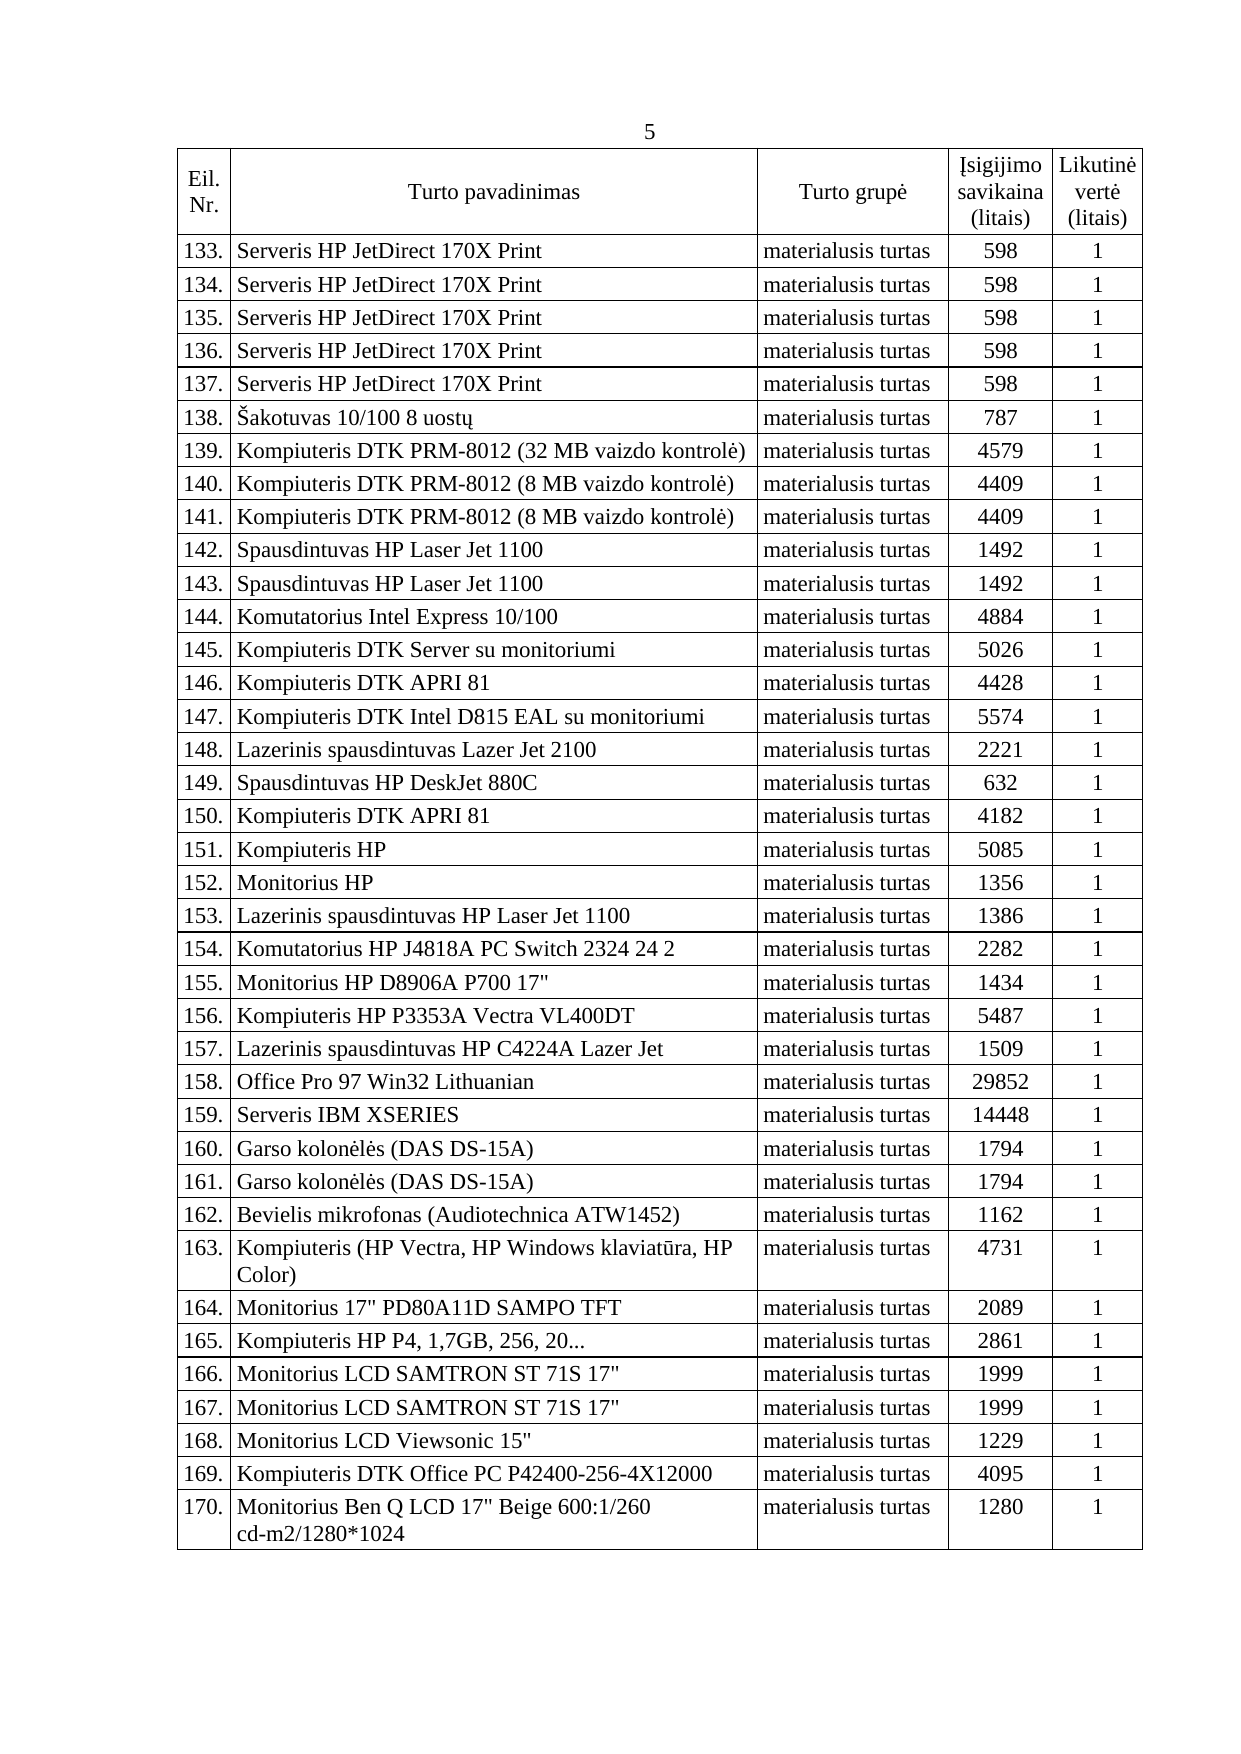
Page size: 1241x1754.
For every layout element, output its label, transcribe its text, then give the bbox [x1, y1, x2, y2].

table_cell 140. [178, 467, 230, 499]
table_cell materialusis turtas [758, 1198, 948, 1230]
table_cell 149. [178, 766, 230, 798]
table_cell Lazerinis spausdintuvas HP C4224A Lazer Jet [231, 1032, 757, 1064]
table_cell 147. [178, 700, 230, 732]
table_cell Monitorius LCD Viewsonic 15" [231, 1424, 757, 1456]
table_cell materialusis turtas [758, 467, 948, 499]
table_cell 155. [178, 966, 230, 998]
table_cell 5085 [949, 833, 1052, 865]
table_cell 1434 [949, 966, 1052, 998]
table_cell 1 [1053, 500, 1142, 533]
table_cell 158. [178, 1065, 230, 1097]
table_cell materialusis turtas [758, 1132, 948, 1164]
table_cell 5026 [949, 633, 1052, 666]
table_cell materialusis turtas [758, 833, 948, 865]
table_cell 154. [178, 933, 230, 964]
table_cell 14448 [949, 1099, 1052, 1131]
table_cell Monitorius HP [231, 866, 757, 898]
table_cell Garso kolonėlės (DAS DS-15A) [231, 1165, 757, 1197]
table_cell 2861 [949, 1324, 1052, 1356]
table_cell 1 [1053, 1324, 1142, 1356]
table_cell Kompiuteris HP P4, 1,7GB, 256, 20... [231, 1324, 757, 1356]
table_header Turto pavadinimas [231, 149, 757, 233]
table_cell 146. [178, 667, 230, 699]
table_cell 1794 [949, 1132, 1052, 1164]
table_cell 161. [178, 1165, 230, 1197]
table_cell materialusis turtas [758, 500, 948, 533]
table_cell materialusis turtas [758, 1291, 948, 1323]
table_cell 1 [1053, 800, 1142, 832]
table_cell materialusis turtas [758, 235, 948, 267]
table_cell 168. [178, 1424, 230, 1456]
table_cell Serveris HP JetDirect 170X Print [231, 334, 757, 366]
table_cell materialusis turtas [758, 268, 948, 300]
table_cell 153. [178, 899, 230, 931]
table_cell materialusis turtas [758, 1324, 948, 1356]
table_cell materialusis turtas [758, 1457, 948, 1489]
table_cell 144. [178, 600, 230, 632]
table_cell Kompiuteris DTK APRI 81 [231, 667, 757, 699]
table_cell 1 [1053, 334, 1142, 366]
table_cell materialusis turtas [758, 733, 948, 765]
table_cell 598 [949, 268, 1052, 300]
table_cell materialusis turtas [758, 1358, 948, 1390]
table_cell Serveris HP JetDirect 170X Print [231, 368, 757, 400]
table_cell 164. [178, 1291, 230, 1323]
table_cell Bevielis mikrofonas (Audiotechnica ATW1452) [231, 1198, 757, 1230]
table_cell Kompiuteris HP P3353A Vectra VL400DT [231, 999, 757, 1031]
table_cell 1 [1053, 1099, 1142, 1131]
table_cell 1 [1053, 567, 1142, 599]
table_cell 5574 [949, 700, 1052, 732]
table_header Eil. Nr. [178, 149, 230, 233]
table_cell 1 [1053, 999, 1142, 1031]
table_cell Komutatorius HP J4818A PC Switch 2324 24 2 [231, 933, 757, 964]
table_cell 598 [949, 334, 1052, 366]
table_cell 1 [1053, 766, 1142, 798]
table_cell 4428 [949, 667, 1052, 699]
table_cell 152. [178, 866, 230, 898]
table_cell 134. [178, 268, 230, 300]
table_cell materialusis turtas [758, 1231, 948, 1290]
table_cell 148. [178, 733, 230, 765]
table_cell 1 [1053, 1490, 1142, 1549]
table_cell 4409 [949, 467, 1052, 499]
table_cell Office Pro 97 Win32 Lithuanian [231, 1065, 757, 1097]
table_cell materialusis turtas [758, 1099, 948, 1131]
table_cell 1492 [949, 534, 1052, 566]
table_cell 1 [1053, 667, 1142, 699]
table_cell 1999 [949, 1358, 1052, 1390]
table_cell 138. [178, 401, 230, 433]
table_cell 1 [1053, 368, 1142, 400]
table_cell Serveris HP JetDirect 170X Print [231, 235, 757, 267]
table_cell materialusis turtas [758, 434, 948, 466]
table_cell 4731 [949, 1231, 1052, 1290]
table_cell Kompiuteris DTK PRM-8012 (32 MB vaizdo kontrolė) [231, 434, 757, 466]
table_cell 1 [1053, 401, 1142, 433]
table_cell Serveris IBM XSERIES [231, 1099, 757, 1131]
table_cell 141. [178, 500, 230, 533]
table_cell materialusis turtas [758, 401, 948, 433]
table_cell Serveris HP JetDirect 170X Print [231, 301, 757, 333]
table_cell materialusis turtas [758, 700, 948, 732]
table_cell materialusis turtas [758, 534, 948, 566]
table_cell 169. [178, 1457, 230, 1489]
table_cell 137. [178, 368, 230, 400]
table_cell 4579 [949, 434, 1052, 466]
table_cell Kompiuteris HP [231, 833, 757, 865]
table_cell materialusis turtas [758, 334, 948, 366]
table_cell materialusis turtas [758, 1165, 948, 1197]
table_cell 1280 [949, 1490, 1052, 1549]
table_cell 787 [949, 401, 1052, 433]
table_cell 1 [1053, 700, 1142, 732]
table_cell 166. [178, 1358, 230, 1390]
table_cell 598 [949, 368, 1052, 400]
table_cell Kompiuteris (HP Vectra, HP Windows klaviatūra, HP Color) [231, 1231, 757, 1290]
table_cell Lazerinis spausdintuvas Lazer Jet 2100 [231, 733, 757, 765]
table_cell materialusis turtas [758, 899, 948, 931]
table_cell 1162 [949, 1198, 1052, 1230]
table_cell Spausdintuvas HP Laser Jet 1100 [231, 534, 757, 566]
table_cell 4182 [949, 800, 1052, 832]
table_cell 142. [178, 534, 230, 566]
table_cell 1794 [949, 1165, 1052, 1197]
table_cell materialusis turtas [758, 866, 948, 898]
table_cell materialusis turtas [758, 368, 948, 400]
table_cell 157. [178, 1032, 230, 1064]
table_cell Monitorius 17" PD80A11D SAMPO TFT [231, 1291, 757, 1323]
table_cell materialusis turtas [758, 1424, 948, 1456]
table_cell 1 [1053, 534, 1142, 566]
table_cell 1 [1053, 1198, 1142, 1230]
table_cell 1 [1053, 866, 1142, 898]
table_cell 1 [1053, 1424, 1142, 1456]
table_cell 150. [178, 800, 230, 832]
table_cell Kompiuteris DTK Intel D815 EAL su monitoriumi [231, 700, 757, 732]
table_cell Spausdintuvas HP Laser Jet 1100 [231, 567, 757, 599]
table_cell materialusis turtas [758, 1032, 948, 1064]
table_cell 1509 [949, 1032, 1052, 1064]
table_cell 2221 [949, 733, 1052, 765]
table_cell 1 [1053, 833, 1142, 865]
table_cell 1 [1053, 633, 1142, 666]
table_cell materialusis turtas [758, 1391, 948, 1423]
table_cell Kompiuteris DTK APRI 81 [231, 800, 757, 832]
table_cell 1 [1053, 1457, 1142, 1489]
table_cell 632 [949, 766, 1052, 798]
table_cell 1356 [949, 866, 1052, 898]
table_cell 4409 [949, 500, 1052, 533]
table_cell Monitorius LCD SAMTRON ST 71S 17" [231, 1358, 757, 1390]
table_cell 1 [1053, 966, 1142, 998]
table_cell Serveris HP JetDirect 170X Print [231, 268, 757, 300]
table_cell 1 [1053, 301, 1142, 333]
table_cell Lazerinis spausdintuvas HP Laser Jet 1100 [231, 899, 757, 931]
table_cell 136. [178, 334, 230, 366]
table_cell 1 [1053, 1358, 1142, 1390]
table_cell 1 [1053, 600, 1142, 632]
table_cell materialusis turtas [758, 766, 948, 798]
table_cell 165. [178, 1324, 230, 1356]
table_cell 1 [1053, 467, 1142, 499]
table_cell 2089 [949, 1291, 1052, 1323]
table_cell 2282 [949, 933, 1052, 964]
table_cell Kompiuteris DTK Server su monitoriumi [231, 633, 757, 666]
table_cell 4095 [949, 1457, 1052, 1489]
table_cell 133. [178, 235, 230, 267]
table_cell Kompiuteris DTK PRM-8012 (8 MB vaizdo kontrolė) [231, 500, 757, 533]
table_cell 4884 [949, 600, 1052, 632]
table_cell materialusis turtas [758, 933, 948, 964]
table_cell materialusis turtas [758, 1490, 948, 1549]
table_cell materialusis turtas [758, 301, 948, 333]
table_cell 1229 [949, 1424, 1052, 1456]
table_cell 1 [1053, 1065, 1142, 1097]
table_cell Garso kolonėlės (DAS DS-15A) [231, 1132, 757, 1164]
table_cell Komutatorius Intel Express 10/100 [231, 600, 757, 632]
table_cell 598 [949, 235, 1052, 267]
table_cell materialusis turtas [758, 633, 948, 666]
table_cell 1492 [949, 567, 1052, 599]
table_cell 1 [1053, 1165, 1142, 1197]
table_cell 1 [1053, 899, 1142, 931]
table_cell 1 [1053, 733, 1142, 765]
table_cell 160. [178, 1132, 230, 1164]
table_cell 1 [1053, 1391, 1142, 1423]
table_cell 151. [178, 833, 230, 865]
table_cell materialusis turtas [758, 800, 948, 832]
table_cell 135. [178, 301, 230, 333]
table_cell 1 [1053, 933, 1142, 964]
table_cell 1 [1053, 1132, 1142, 1164]
table_cell Kompiuteris DTK Office PC P42400-256-4X12000 [231, 1457, 757, 1489]
table_cell 1 [1053, 1231, 1142, 1290]
table_cell 598 [949, 301, 1052, 333]
table_cell 143. [178, 567, 230, 599]
table_cell materialusis turtas [758, 567, 948, 599]
table_cell 1 [1053, 235, 1142, 267]
table_cell 156. [178, 999, 230, 1031]
table_cell 163. [178, 1231, 230, 1290]
table_cell materialusis turtas [758, 600, 948, 632]
table_cell Monitorius HP D8906A P700 17" [231, 966, 757, 998]
table_cell Monitorius LCD SAMTRON ST 71S 17" [231, 1391, 757, 1423]
table_cell 145. [178, 633, 230, 666]
table_cell 159. [178, 1099, 230, 1131]
table_cell Spausdintuvas HP DeskJet 880C [231, 766, 757, 798]
table_cell materialusis turtas [758, 1065, 948, 1097]
table_cell 1 [1053, 1291, 1142, 1323]
table_cell materialusis turtas [758, 999, 948, 1031]
table_cell Šakotuvas 10/100 8 uostų [231, 401, 757, 433]
table_cell materialusis turtas [758, 667, 948, 699]
table_cell 1999 [949, 1391, 1052, 1423]
table_cell Kompiuteris DTK PRM-8012 (8 MB vaizdo kontrolė) [231, 467, 757, 499]
table_cell 5487 [949, 999, 1052, 1031]
table_cell 167. [178, 1391, 230, 1423]
table_cell 139. [178, 434, 230, 466]
table_cell 1 [1053, 268, 1142, 300]
table_cell 1386 [949, 899, 1052, 931]
table_cell 1 [1053, 1032, 1142, 1064]
table_header Likutinė vertė (litais) [1053, 149, 1142, 233]
table_cell materialusis turtas [758, 966, 948, 998]
table_header Turto grupė [758, 149, 948, 233]
table_header Įsigijimo savikaina (litais) [949, 149, 1052, 233]
table_cell 162. [178, 1198, 230, 1230]
table_cell 29852 [949, 1065, 1052, 1097]
table_cell 1 [1053, 434, 1142, 466]
table_cell Monitorius Ben Q LCD 17" Beige 600:1/260 cd-m2/1280*1024 [231, 1490, 757, 1549]
table_cell 170. [178, 1490, 230, 1549]
